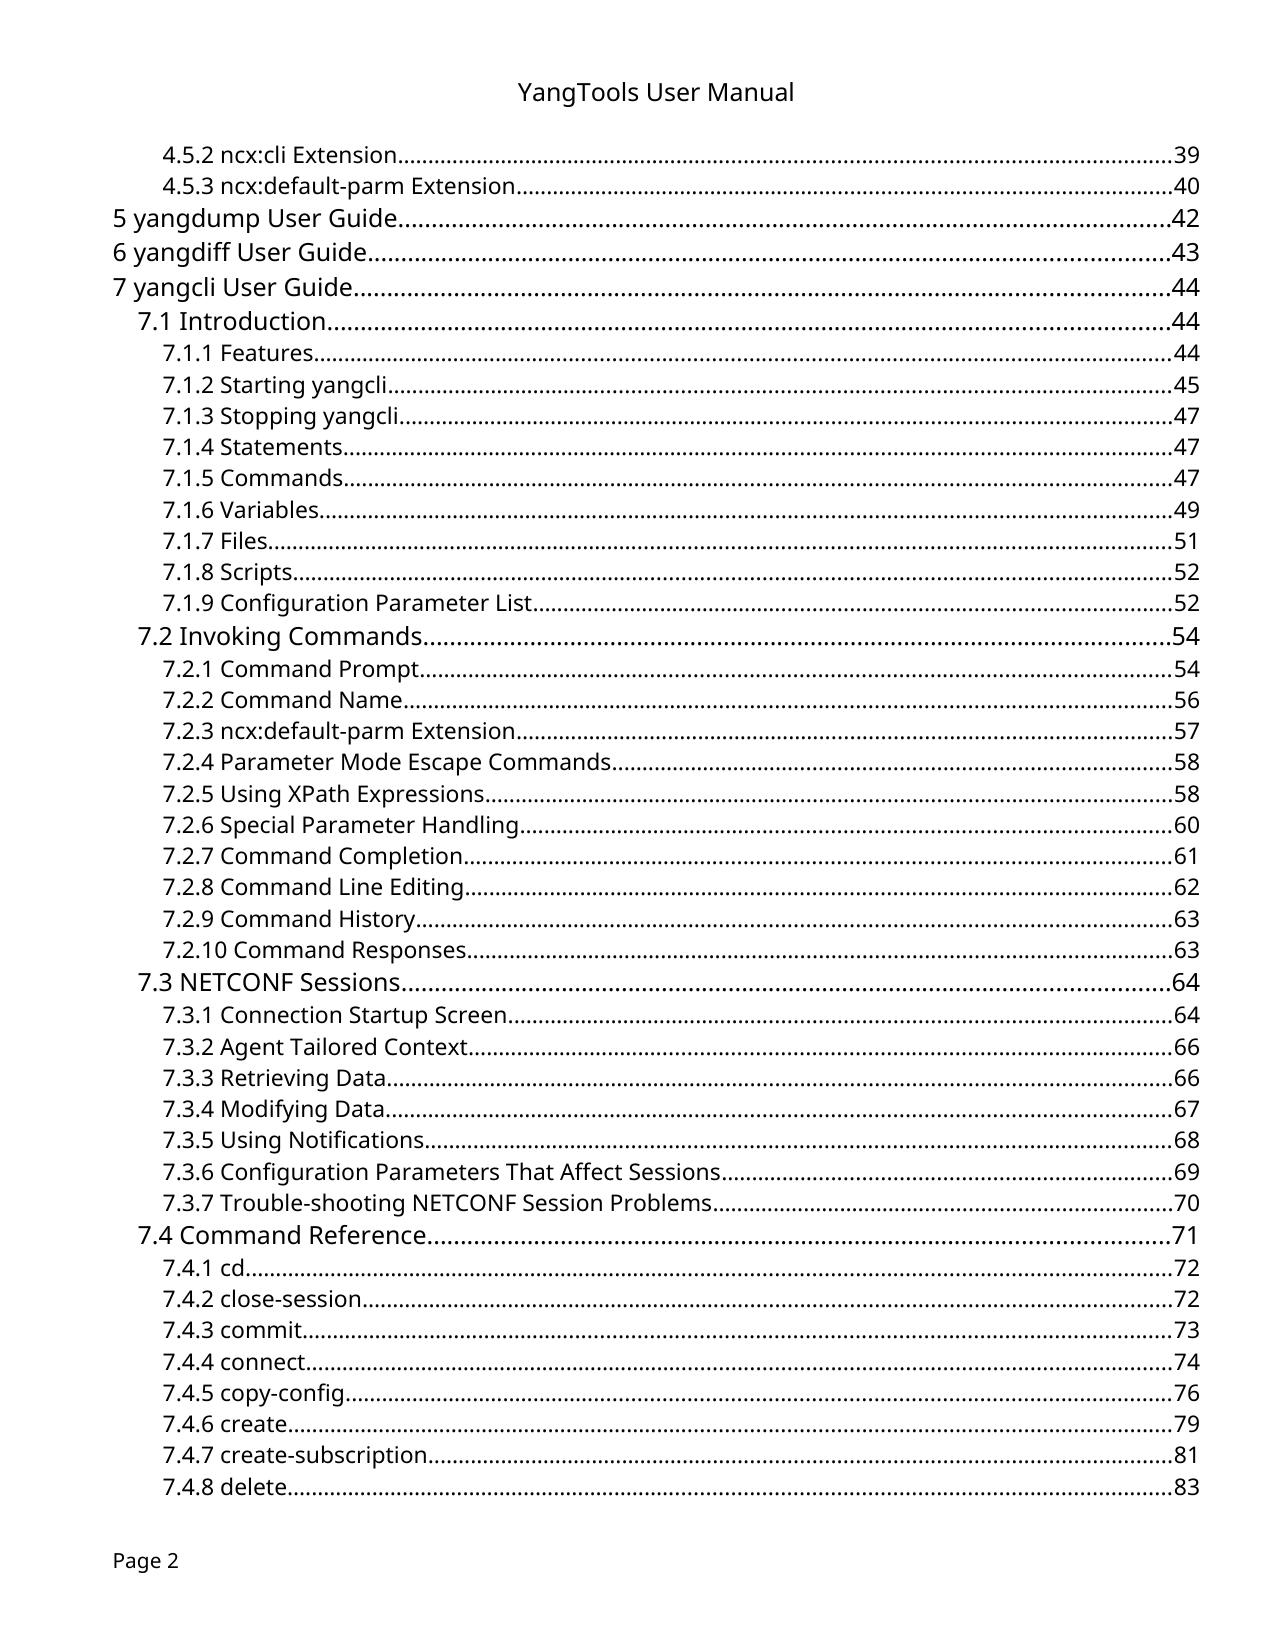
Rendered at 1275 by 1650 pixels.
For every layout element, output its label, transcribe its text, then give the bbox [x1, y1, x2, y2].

text 7.3.7 Trouble-shooting NETCONF Session Problems 70 [162, 1187, 1200, 1218]
text 7.4.5 copy-config 76 [162, 1377, 1200, 1408]
text 7.4 Command Reference 71 [137, 1218, 1200, 1252]
text 7.2.4 Parameter Mode Escape Commands 58 [162, 746, 1200, 778]
text 7.4.3 commit 73 [162, 1314, 1200, 1346]
text 7.2.2 Command Name 56 [162, 684, 1200, 715]
text 7.4.7 create-subscription 81 [162, 1439, 1200, 1471]
text 5 yangdump User Guide 42 [112, 201, 1200, 235]
text 7.1.6 Variables 49 [162, 493, 1200, 525]
text 7.2.7 Command Completion 61 [162, 840, 1200, 871]
text 7.4.6 create 79 [162, 1408, 1200, 1439]
text 7.1.4 Statements 47 [162, 431, 1200, 462]
text 7.3.5 Using Notifications 68 [162, 1124, 1200, 1155]
text 7.1.2 Starting yangcli 45 [162, 368, 1200, 400]
text 7.1.7 Files 51 [162, 525, 1200, 556]
text 7.3.3 Retrieving Data 66 [162, 1062, 1200, 1093]
text 7.1.8 Scripts 52 [162, 556, 1200, 587]
text 7 yangcli User Guide 44 [112, 269, 1200, 303]
text 7.3.6 Configuration Parameters That Affect Sessions 69 [162, 1155, 1200, 1187]
text 7.1.9 Configuration Parameter List 52 [162, 587, 1200, 618]
text 7.3.2 Agent Tailored Context 66 [162, 1030, 1200, 1062]
text 7.1.3 Stopping yangcli 47 [162, 400, 1200, 431]
text 7.3.1 Connection Startup Screen 64 [162, 999, 1200, 1030]
text 7.2 Invoking Commands 54 [137, 618, 1200, 653]
text 4.5.3 ncx:default-parm Extension 40 [162, 170, 1200, 201]
text 6 yangdiff User Guide 43 [112, 235, 1200, 269]
text 7.2.3 ncx:default-parm Extension 57 [162, 715, 1200, 746]
text 7.3.4 Modifying Data 67 [162, 1093, 1200, 1124]
text 7.2.1 Command Prompt 54 [162, 653, 1200, 684]
text 7.4.4 connect 74 [162, 1346, 1200, 1377]
text 7.3 NETCONF Sessions 64 [137, 965, 1200, 999]
text 7.4.2 close-session 72 [162, 1283, 1200, 1314]
text 7.1 Introduction 44 [137, 303, 1200, 337]
text 7.4.1 cd 72 [162, 1252, 1200, 1283]
text 7.4.8 delete 83 [162, 1471, 1200, 1502]
text 7.2.9 Command History 63 [162, 903, 1200, 934]
text 7.1.5 Commands 47 [162, 462, 1200, 493]
text 7.2.8 Command Line Editing 62 [162, 871, 1200, 903]
text 4.5.2 ncx:cli Extension 39 [162, 138, 1200, 170]
text 7.2.6 Special Parameter Handling 60 [162, 809, 1200, 840]
text 7.2.10 Command Responses 63 [162, 934, 1200, 965]
text 7.2.5 Using XPath Expressions 58 [162, 778, 1200, 809]
text 7.1.1 Features 44 [162, 337, 1200, 368]
